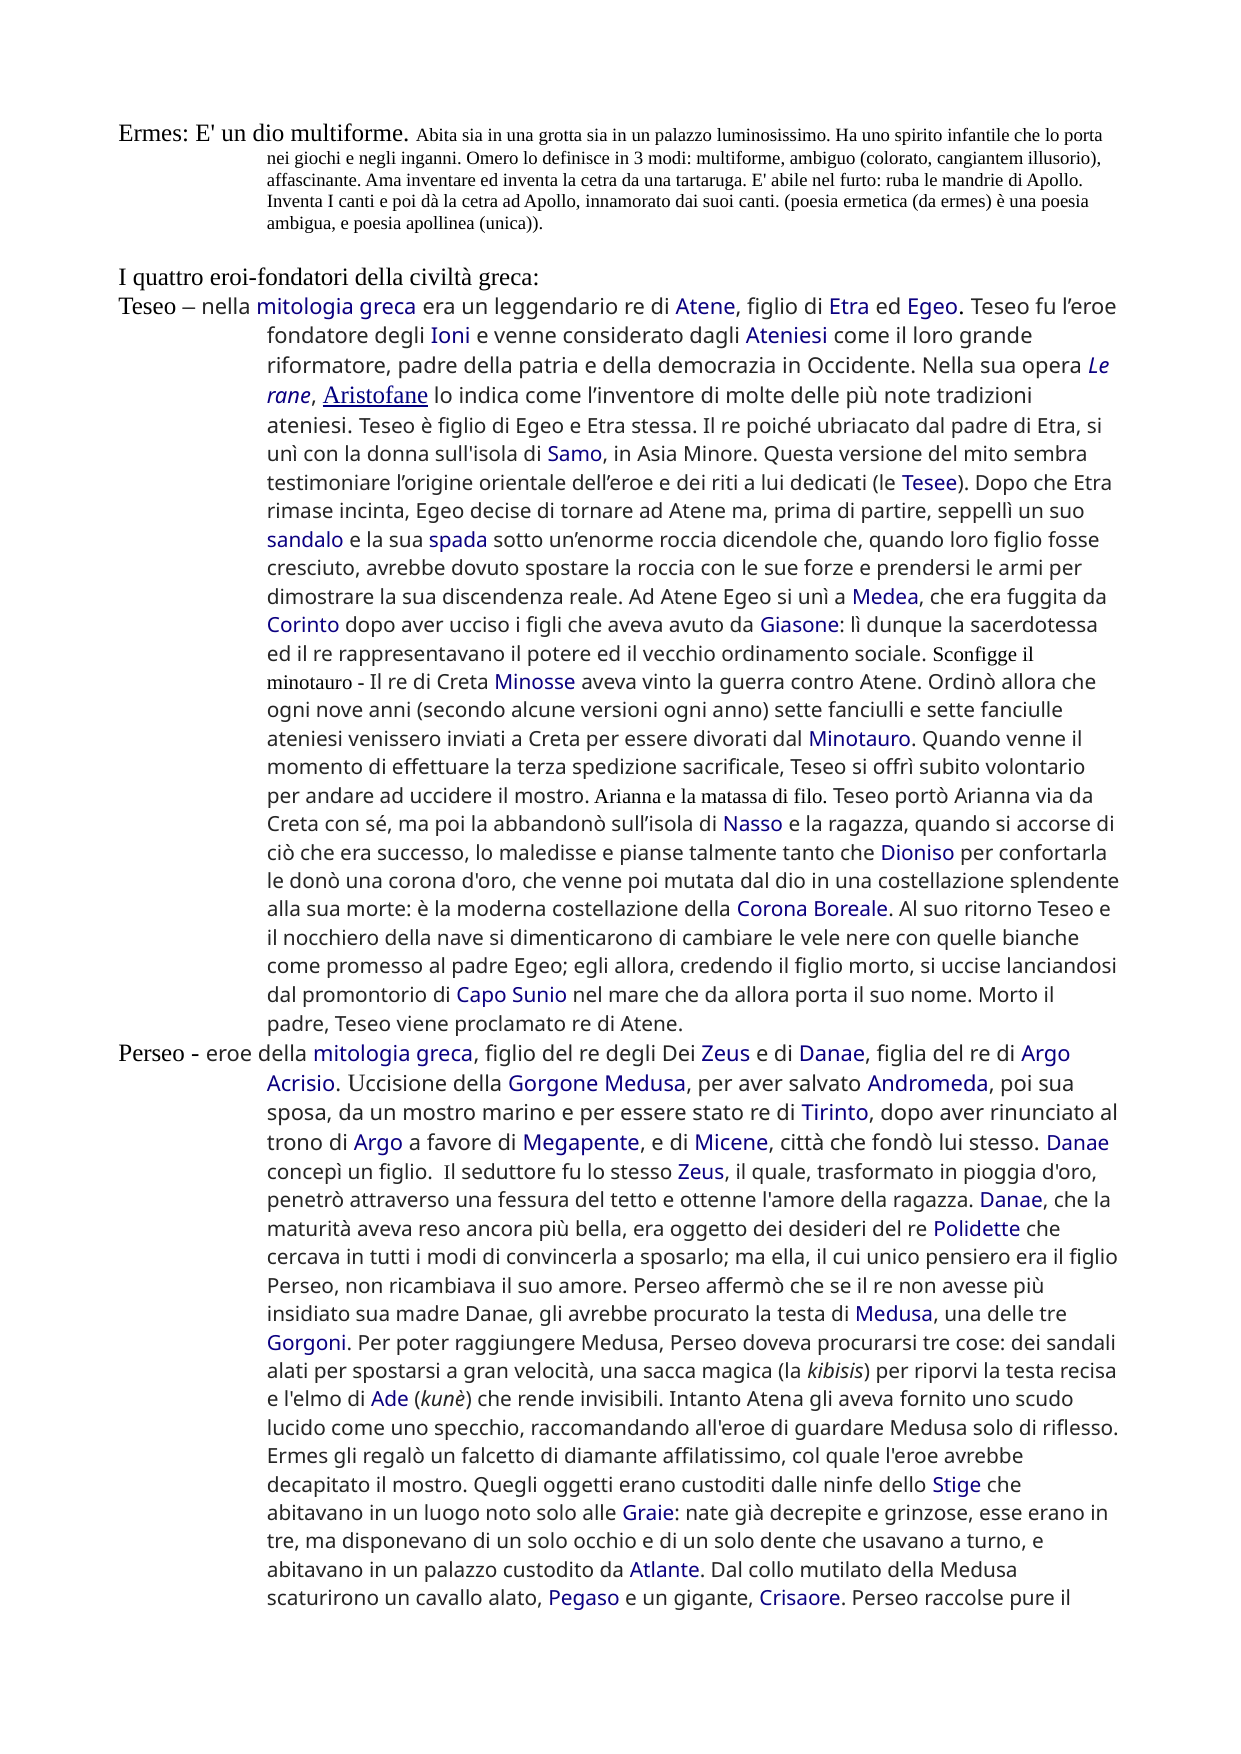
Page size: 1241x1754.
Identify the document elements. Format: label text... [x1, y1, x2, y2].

text I quattro eroi-fondatori della civiltà greca: [118, 262, 1122, 291]
text Teseo – nella mitologia greca era un leggendario re di Atene, figlio di Etra ed Egeo. Teseo fu l’eroe fondatore degli Ioni e venne considerato dagli Ateniesi come il loro grande riformatore, padre della patria e della democrazia in Occidente. Nella sua opera Le rane, Aristofane lo indica come l’inventore di molte delle più note tradizioni ateniesi. Teseo è figlio di Egeo e Etra stessa. Il re poiché ubriacato dal padre di Etra, si unì con la donna sull'isola di Samo, in Asia Minore. Questa versione del mito sembra testimoniare l’origine orientale dell’eroe e dei riti a lui dedicati (le Tesee). Dopo che Etra rimase incinta, Egeo decise di tornare ad Atene ma, prima di partire, seppellì un suo sandalo e la sua spada sotto un’enorme roccia dicendole che, quando loro figlio fosse cresciuto, avrebbe dovuto spostare la roccia con le sue forze e prendersi le armi per dimostrare la sua discendenza reale. Ad Atene Egeo si unì a Medea, che era fuggita da Corinto dopo aver ucciso i figli che aveva avuto da Giasone: lì dunque la sacerdotessa ed il re rappresentavano il potere ed il vecchio ordinamento sociale. Sconfigge il minotauro - Il re di Creta Minosse aveva vinto la guerra contro Atene. Ordinò allora che ogni nove anni (secondo alcune versioni ogni anno) sette fanciulli e sette fanciulle ateniesi venissero inviati a Creta per essere divorati dal Minotauro. Quando venne il momento di effettuare la terza spedizione sacrificale, Teseo si offrì subito volontario per andare ad uccidere il mostro. Arianna e la matassa di filo. Teseo portò Arianna via da Creta con sé, ma poi la abbandonò sull’isola di Nasso e la ragazza, quando si accorse di ciò che era successo, lo maledisse e pianse talmente tanto che Dioniso per confortarla le donò una corona d'oro, che venne poi mutata dal dio in una costellazione splendente alla sua morte: è la moderna costellazione della Corona Boreale. Al suo ritorno Teseo e il nocchiero della nave si dimenticarono di cambiare le vele nere con quelle bianche come promesso al padre Egeo; egli allora, credendo il figlio morto, si uccise lanciandosi dal promontorio di Capo Sunio nel mare che da allora porta il suo nome. Morto il padre, Teseo viene proclamato re di Atene. [118, 291, 1122, 1038]
text Ermes: E' un dio multiforme. Abita sia in una grotta sia in un palazzo luminosissimo. Ha uno spirito infantile che lo porta nei giochi e negli inganni. Omero lo definisce in 3 modi: multiforme, ambiguo (colorato, cangiantem illusorio), affascinante. Ama inventare ed inventa la cetra da una tartaruga. E' abile nel furto: ruba le mandrie di Apollo. Inventa I canti e poi dà la cetra ad Apollo, innamorato dai suoi canti. (poesia ermetica (da ermes) è una poesia ambigua, e poesia apollinea (unica)). [118, 118, 1122, 233]
text Perseo - eroe della mitologia greca, figlio del re degli Dei Zeus e di Danae, figlia del re di Argo Acrisio. Uccisione della Gorgone Medusa, per aver salvato Andromeda, poi sua sposa, da un mostro marino e per essere stato re di Tirinto, dopo aver rinunciato al trono di Argo a favore di Megapente, e di Micene, città che fondò lui stesso. Danae concepì un figlio. Il seduttore fu lo stesso Zeus, il quale, trasformato in pioggia d'oro, penetrò attraverso una fessura del tetto e ottenne l'amore della ragazza. Danae, che la maturità aveva reso ancora più bella, era oggetto dei desideri del re Polidette che cercava in tutti i modi di convincerla a sposarlo; ma ella, il cui unico pensiero era il figlio Perseo, non ricambiava il suo amore. Perseo affermò che se il re non avesse più insidiato sua madre Danae, gli avrebbe procurato la testa di Medusa, una delle tre Gorgoni. Per poter raggiungere Medusa, Perseo doveva procurarsi tre cose: dei sandali alati per spostarsi a gran velocità, una sacca magica (la kibisis) per riporvi la testa recisa e l'elmo di Ade (kunè) che rende invisibili. Intanto Atena gli aveva fornito uno scudo lucido come uno specchio, raccomandando all'eroe di guardare Medusa solo di riflesso. Ermes gli regalò un falcetto di diamante affilatissimo, col quale l'eroe avrebbe decapitato il mostro. Quegli oggetti erano custoditi dalle ninfe dello Stige che abitavano in un luogo noto solo alle Graie: nate già decrepite e grinzose, esse erano in tre, ma disponevano di un solo occhio e di un solo dente che usavano a turno, e abitavano in un palazzo custodito da Atlante. Dal collo mutilato della Medusa scaturirono un cavallo alato, Pegaso e un gigante, Crisaore. Perseo raccolse pure il [118, 1038, 1122, 1612]
